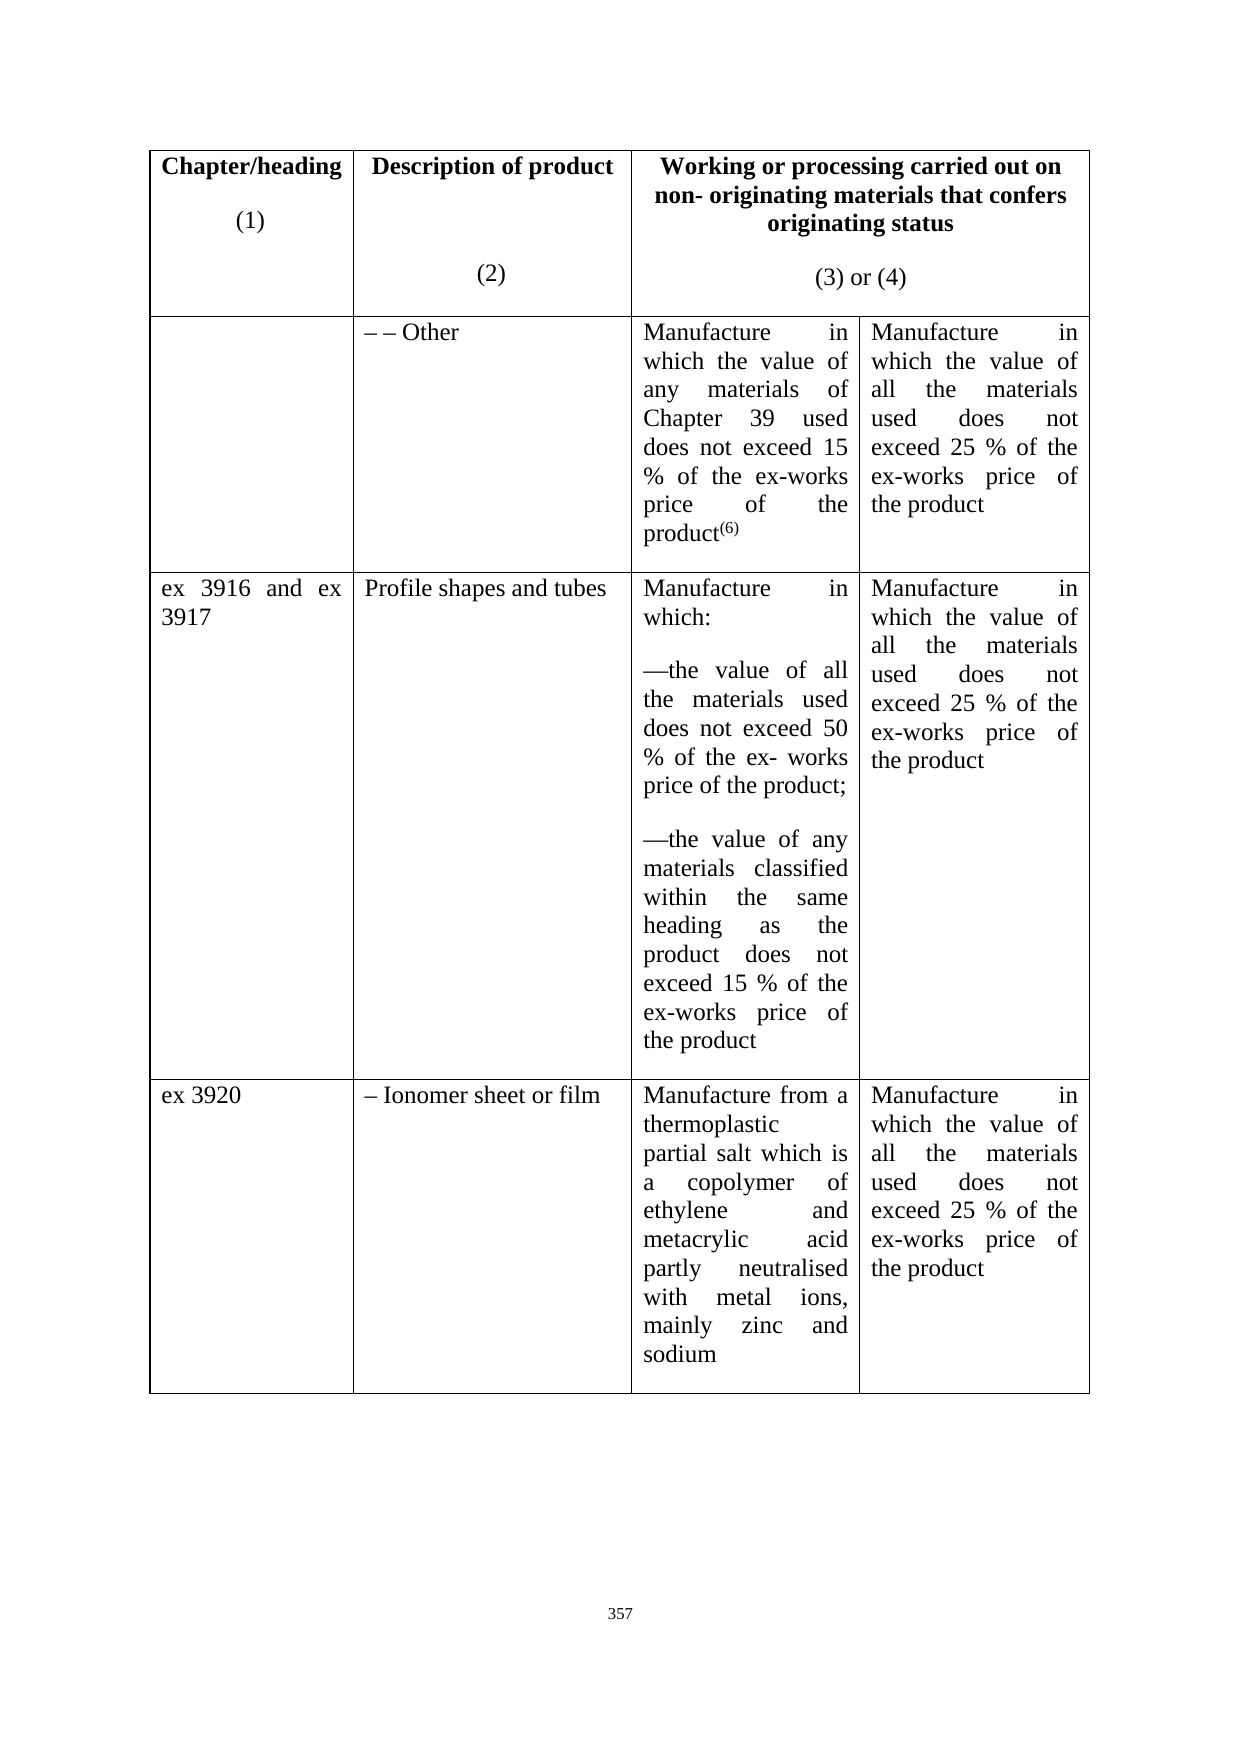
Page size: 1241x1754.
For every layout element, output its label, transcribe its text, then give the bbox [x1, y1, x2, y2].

table_cell – Ionomer sheet or film [354, 1080, 631, 1393]
table_cell Profile shapes and tubes [354, 573, 631, 1079]
table_cell – – Other [354, 317, 631, 572]
table_header Working or processing carried out on non- originating materials that confers originating status (3) or (4) [632, 151, 1089, 316]
table_cell ex 3920 [151, 1080, 353, 1393]
table_cell ex 3916 and ex 3917 [151, 573, 353, 1079]
table_cell Manufacture in which the value of all the materials used does not exceed 25 % of the ex-works price of the product [860, 1080, 1089, 1393]
table_cell [151, 317, 353, 572]
table_cell Manufacture in which the value of all the materials used does not exceed 25 % of the ex-works price of the product [860, 317, 1089, 572]
table_header Chapter/heading (1) [151, 151, 353, 316]
table_cell Manufacture in which the value of any materials of Chapter 39 used does not exceed 15 % of the ex-works price of the product(6) [632, 317, 859, 572]
table_header Description of product (2) [354, 151, 631, 316]
table_cell Manufacture in which the value of all the materials used does not exceed 25 % of the ex-works price of the product [860, 573, 1089, 1079]
table_cell Manufacture from a thermoplastic partial salt which is a copolymer of ethylene and metacrylic acid partly neutralised with metal ions, mainly zinc and sodium [632, 1080, 859, 1393]
table_cell Manufacture in which: —the value of all the materials used does not exceed 50 % of the ex- works price of the product; —the value of any materials classified within the same heading as the product does not exceed 15 % of the ex-works price of the product [632, 573, 859, 1079]
